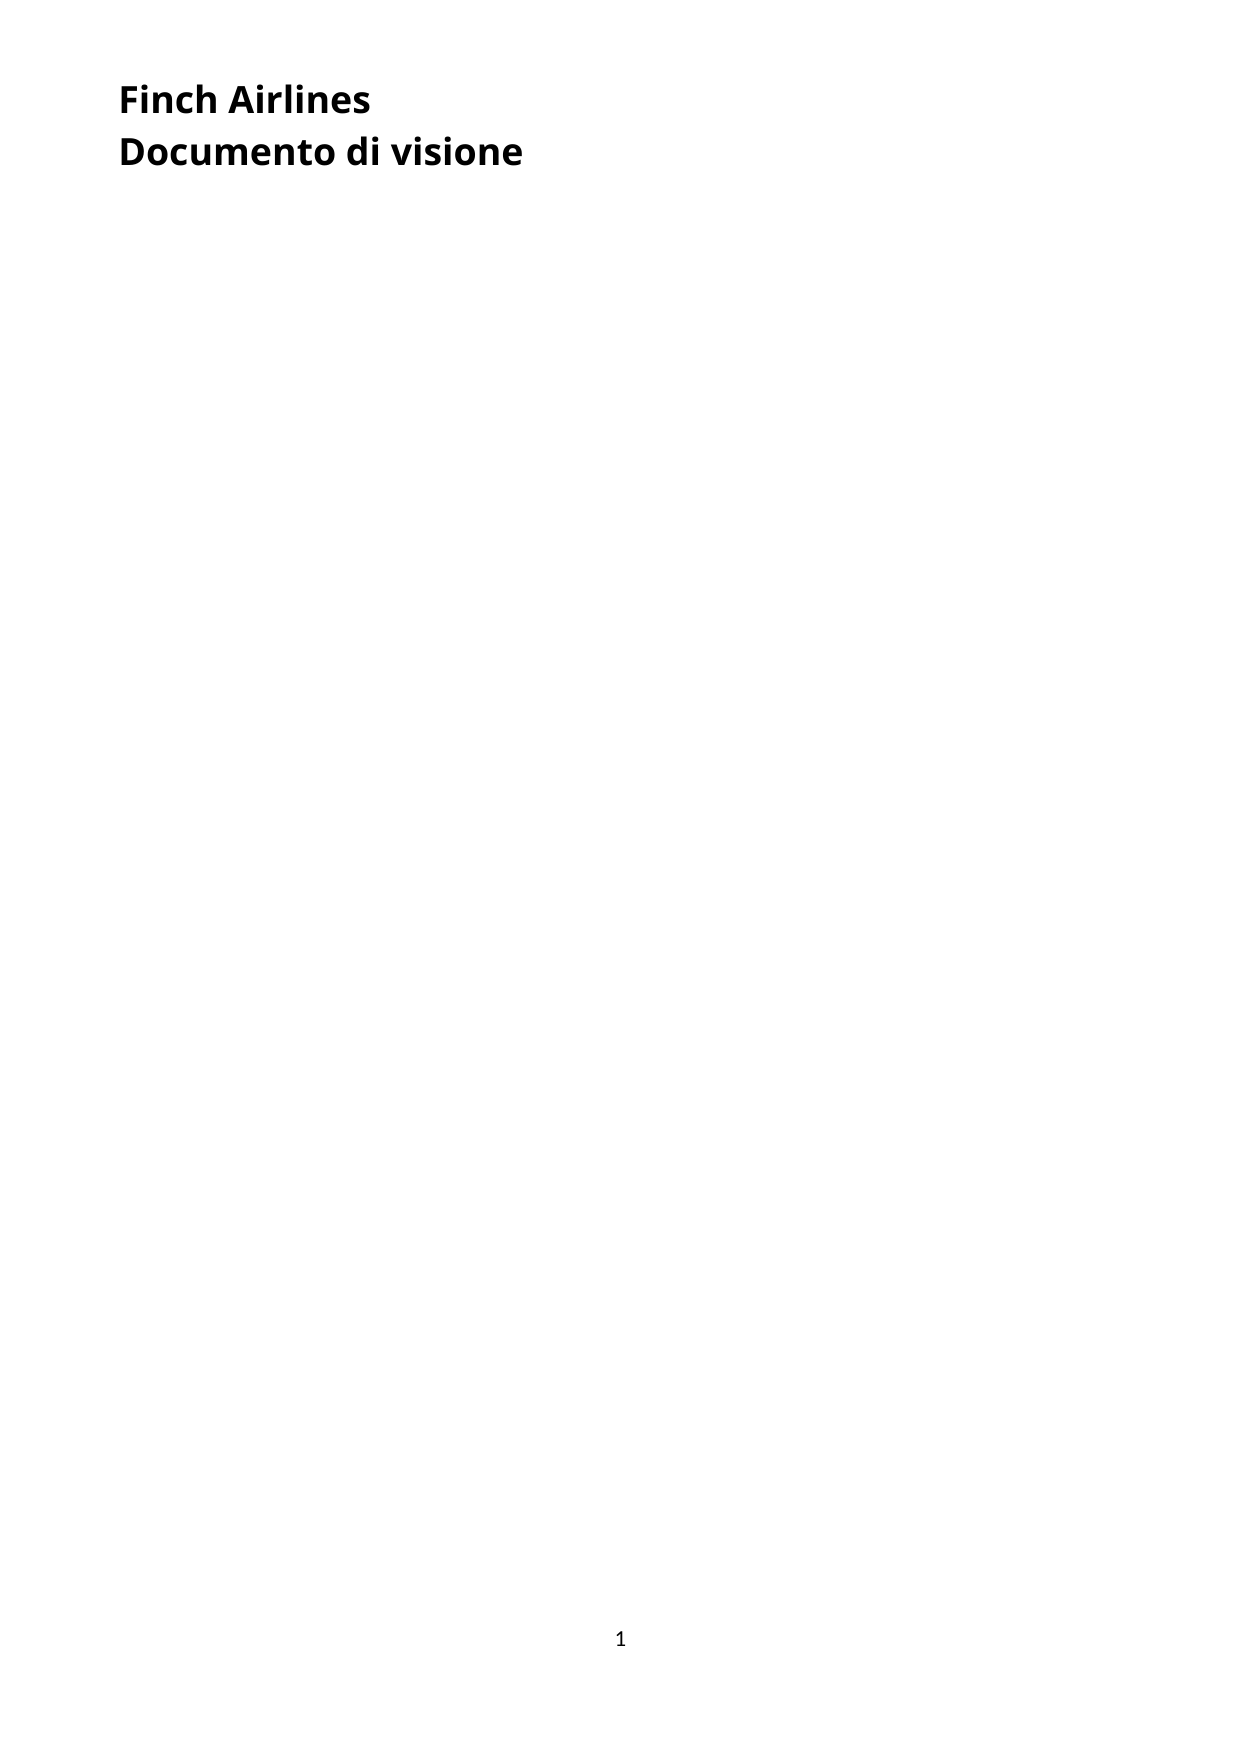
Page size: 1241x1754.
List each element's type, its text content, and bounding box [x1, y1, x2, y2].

text Finch Airlines [118, 74, 1122, 125]
text Documento di visione [118, 125, 1122, 176]
